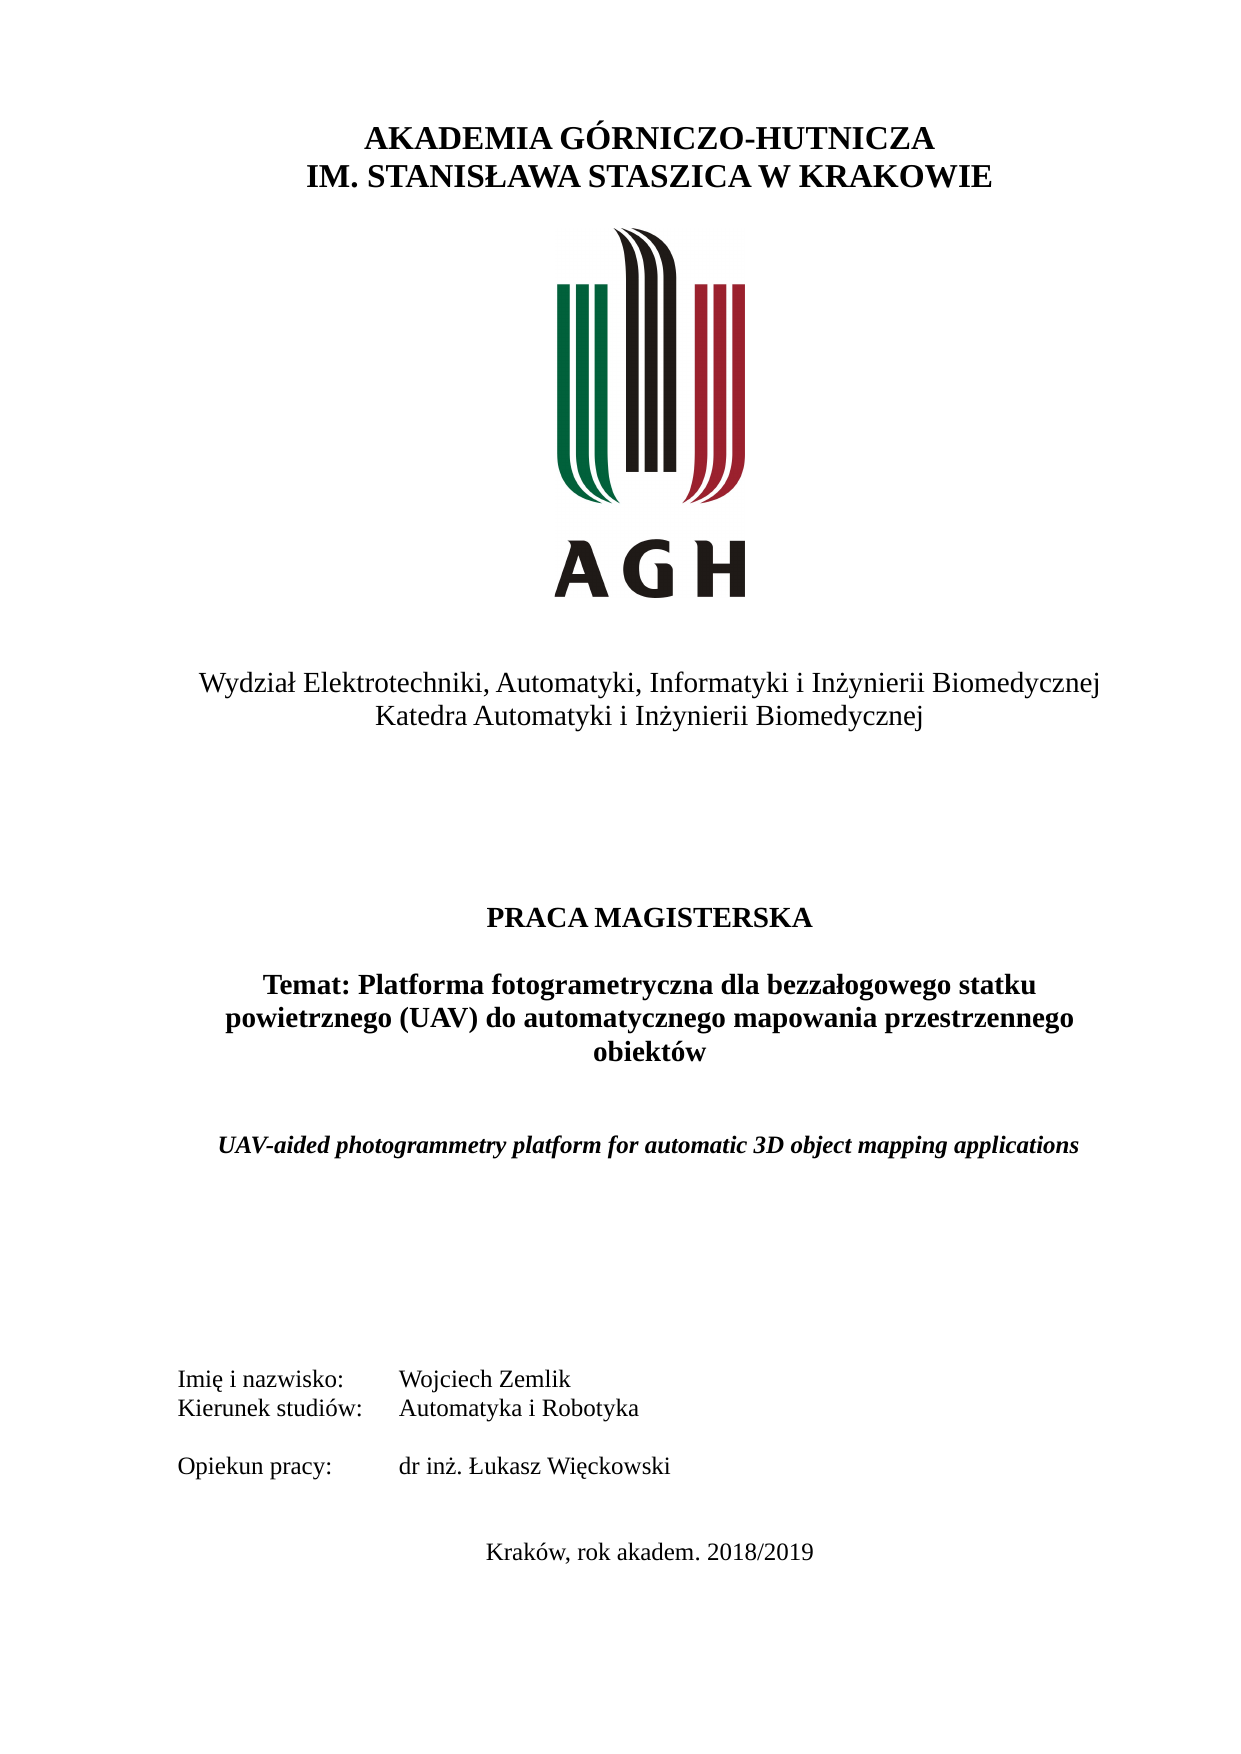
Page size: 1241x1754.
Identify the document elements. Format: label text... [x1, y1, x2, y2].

text Kierunek studiów: Automatyka i Robotyka [177, 1393, 1122, 1422]
text UAV-aided photogrammetry platform for automatic 3D object mapping applications [177, 1130, 1122, 1158]
text Katedra Automatyki i Inżynierii Biomedycznej [177, 698, 1122, 732]
text PRACA MAGISTERSKA [177, 900, 1122, 933]
text Wydział Elektrotechniki, Automatyki, Informatyki i Inżynierii Biomedycznej [177, 665, 1122, 698]
text Temat: Platforma fotogrametryczna dla bezzałogowego statku powietrznego (UAV) do automatycznego mapowania przestrzennego obiektów [177, 967, 1122, 1067]
text AKADEMIA GÓRNICZO-HUTNICZA IM. STANISŁAWA STASZICA W KRAKOWIE [177, 118, 1122, 195]
picture [554, 228, 745, 598]
text Kraków, rok akadem. 2018/2019 [177, 1537, 1122, 1566]
text Imię i nazwisko: Wojciech Zemlik [177, 1364, 1122, 1393]
text Opiekun pracy: dr inż. Łukasz Więckowski [177, 1451, 1122, 1479]
